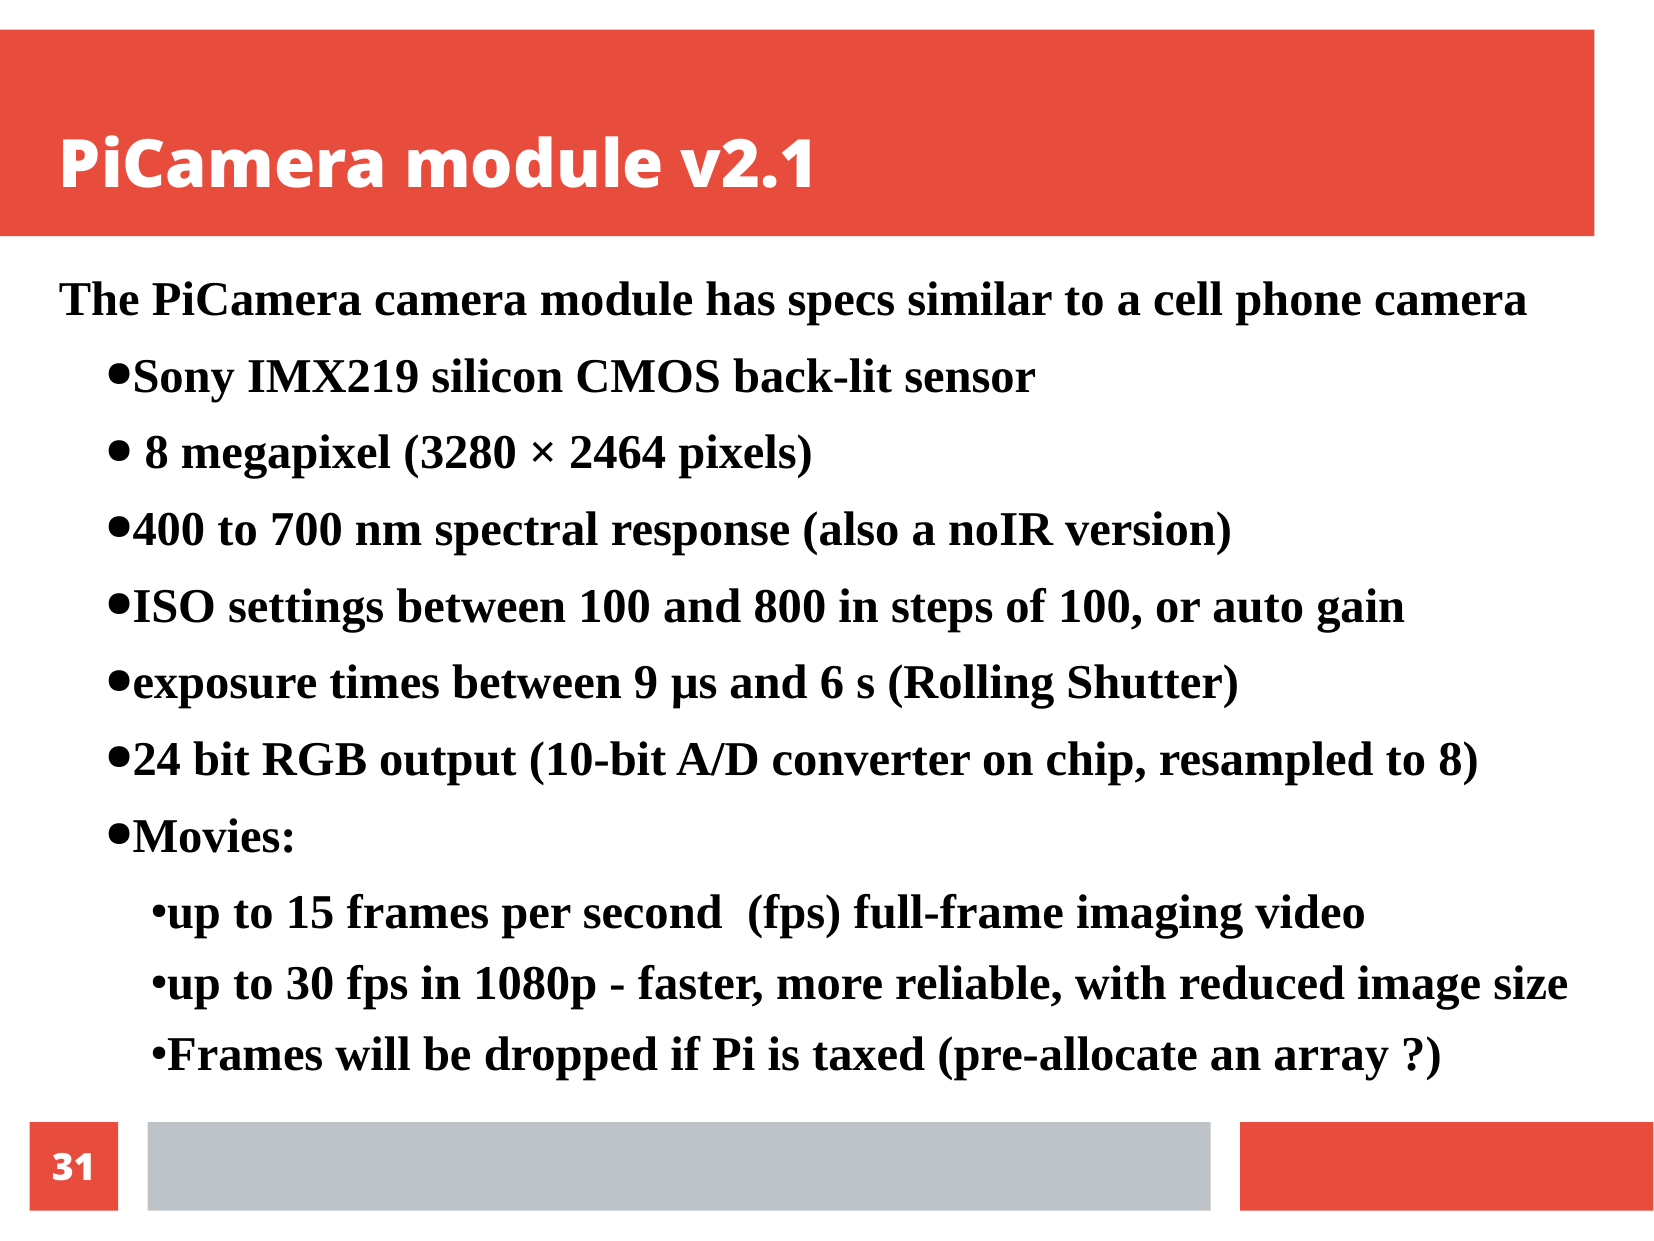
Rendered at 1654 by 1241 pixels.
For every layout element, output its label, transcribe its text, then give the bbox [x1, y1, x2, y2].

title PiCamera module v2.1 [59, 59, 1595, 207]
list The PiCamera camera module has specs similar to a cell phone camera Sony IMX219 silicon CMOS back-lit sensor 8 megapixel (3280 × 2464 pixels) 400 to 700 nm spectral response (also a noIR version) ISO settings between 100 and 800 in steps of 100, or auto gain exposure times between 9 μs and 6 s (Rolling Shutter) 24 bit RGB output (10-bit A/D converter on chip, resampled to 8) Movies: up to 15 frames per second (fps) full-frame imaging video up to 30 fps in 1080p - faster, more reliable, with reduced image size Frames will be dropped if Pi is taxed (pre-allocate an array ?) [59, 272, 1606, 1095]
